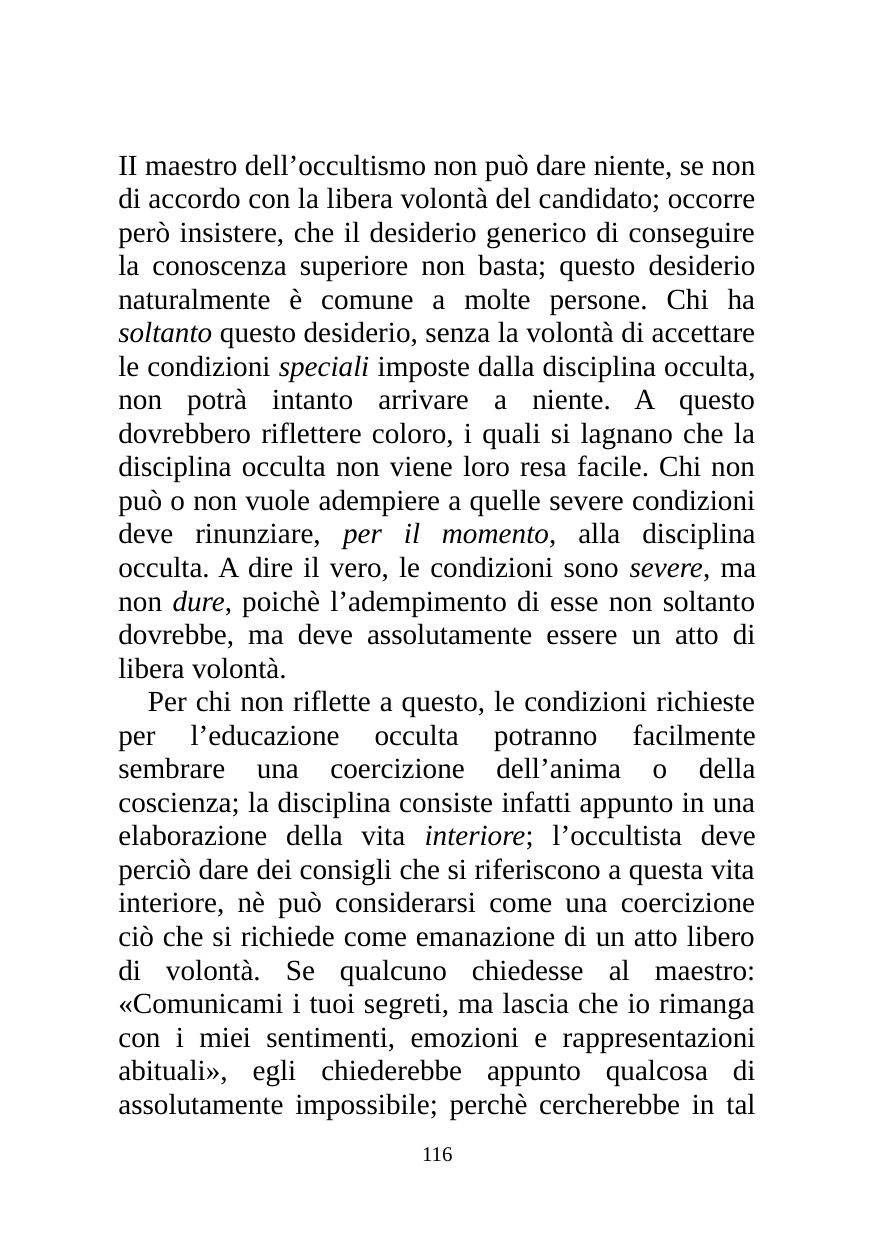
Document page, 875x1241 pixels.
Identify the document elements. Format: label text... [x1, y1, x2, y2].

text Per chi non riflette a questo, le condizioni richieste per l’educazione occulta potranno facilmente sembrare una coercizione dell’anima o della coscienza; la disciplina consiste infatti appunto in una elaborazione della vita interiore; l’occultista deve perciò dare dei consigli che si riferiscono a questa vita interiore, nè può considerarsi come una coercizione ciò che si richiede come emanazione di un atto libero di volontà. Se qualcuno chiedesse al maestro: «Comunicami i tuoi segreti, ma lascia che io rimanga con i miei sentimenti, emozioni e rappresentazioni abituali», egli chiederebbe appunto qualcosa di assolutamente impossibile; perchè cercherebbe in tal [118, 684, 756, 1120]
text II maestro dell’occultismo non può dare niente, se non di accordo con la libera volontà del candidato; occorre però insistere, che il desiderio generico di conseguire la conoscenza superiore non basta; questo desiderio naturalmente è comune a molte persone. Chi ha soltanto questo desiderio, senza la volontà di accettare le condizioni speciali imposte dalla disciplina occulta, non potrà intanto arrivare a niente. A questo dovrebbero riflettere coloro, i quali si lagnano che la disciplina occulta non viene loro resa facile. Chi non può o non vuole adempiere a quelle severe condizioni deve rinunziare, per il momento, alla disciplina occulta. A dire il vero, le condizioni sono severe, ma non dure, poichè l’adempimento di esse non soltanto dovrebbe, ma deve assolutamente essere un atto di libera volontà. [118, 148, 756, 684]
